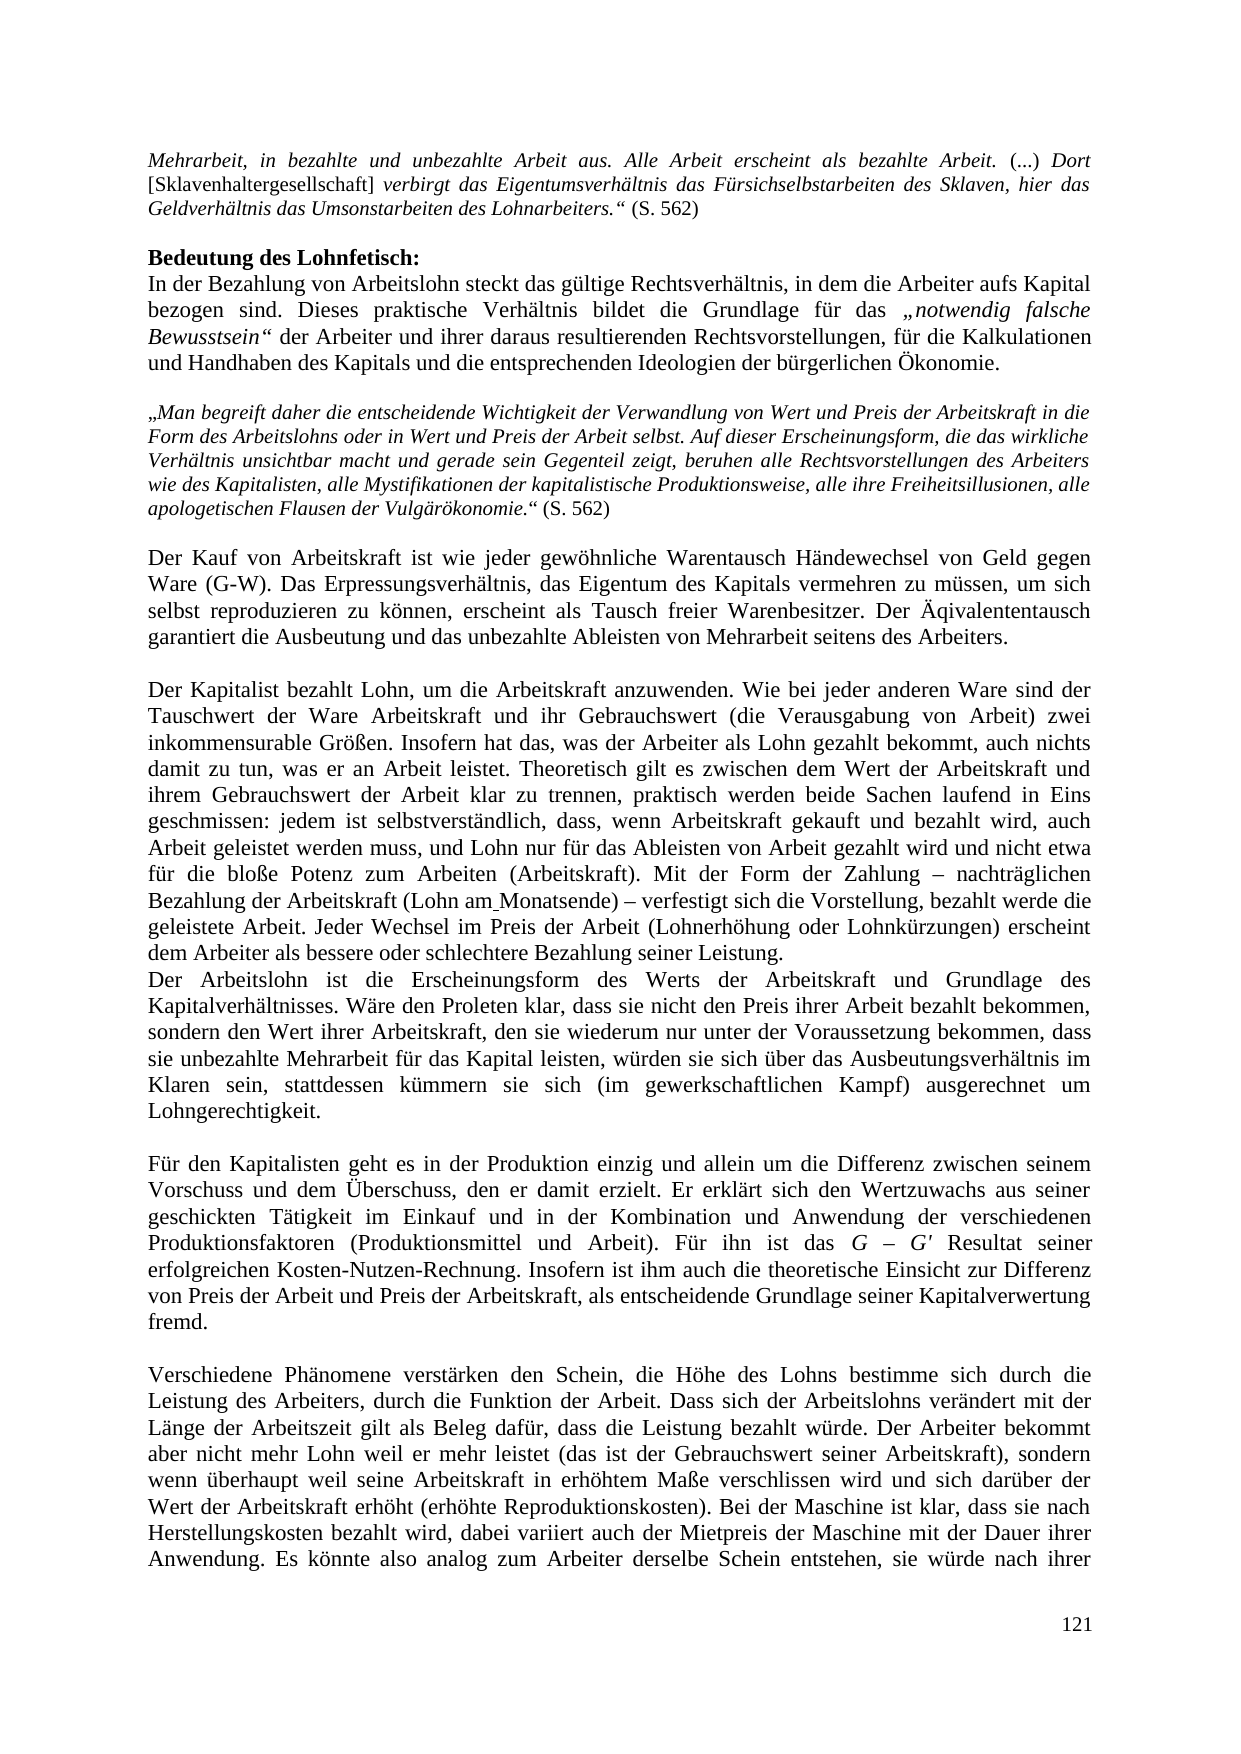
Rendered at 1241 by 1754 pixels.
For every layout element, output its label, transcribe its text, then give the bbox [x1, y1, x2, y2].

text Der Arbeitslohn ist die Erscheinungsform des Werts der Arbeitskraft und Grundlage des Kapitalverhältnisses. Wäre den Proleten klar, dass sie nicht den Preis ihrer Arbeit bezahlt bekommen, sondern den Wert ihrer Arbeitskraft, den sie wiederum nur unter der Voraussetzung bekommen, dass sie unbezahlte Mehrarbeit für das Kapital leisten, würden sie sich über das Ausbeutungsverhältnis im Klaren sein, stattdessen kümmern sie sich (im gewerkschaftlichen Kampf) ausgerechnet um Lohngerechtigkeit. [148, 966, 1093, 1124]
text „Man begreift daher die entscheidende Wichtigkeit der Verwandlung von Wert und Preis der Arbeitskraft in die Form des Arbeitslohns oder in Wert und Preis der Arbeit selbst. Auf dieser Erscheinungsform, die das wirkliche Verhältnis unsichtbar macht und gerade sein Gegenteil zeigt, beruhen alle Rechtsvorstellungen des Arbeiters wie des Kapitalisten, alle Mystifikationen der kapitalistische Produktionsweise, alle ihre Freiheitsillusionen, alle apologetischen Flausen der Vulgärökonomie.“ (S. 562) [148, 400, 1093, 520]
text Der Kauf von Arbeitskraft ist wie jeder gewöhnliche Warentausch Händewechsel von Geld gegen Ware (G-W). Das Erpressungsverhältnis, das Eigentum des Kapitals vermehren zu müssen, um sich selbst reproduzieren zu können, erscheint als Tausch freier Warenbesitzer. Der Äqivalententausch garantiert die Ausbeutung und das unbezahlte Ableisten von Mehrarbeit seitens des Arbeiters. [148, 544, 1093, 649]
text Verschiedene Phänomene verstärken den Schein, die Höhe des Lohns bestimme sich durch die Leistung des Arbeiters, durch die Funktion der Arbeit. Dass sich der Arbeitslohns verändert mit der Länge der Arbeitszeit gilt als Beleg dafür, dass die Leistung bezahlt würde. Der Arbeiter bekommt aber nicht mehr Lohn weil er mehr leistet (das ist der Gebrauchswert seiner Arbeitskraft), sondern wenn überhaupt weil seine Arbeitskraft in erhöhtem Maße verschlissen wird und sich darüber der Wert der Arbeitskraft erhöht (erhöhte Reproduktionskosten). Bei der Maschine ist klar, dass sie nach Herstellungskosten bezahlt wird, dabei variiert auch der Mietpreis der Maschine mit der Dauer ihrer Anwendung. Es könnte also analog zum Arbeiter derselbe Schein entstehen, sie würde nach ihrer [148, 1361, 1093, 1572]
text Für den Kapitalisten geht es in der Produktion einzig und allein um die Differenz zwischen seinem Vorschuss und dem Überschuss, den er damit erzielt. Er erklärt sich den Wertzuwachs aus seiner geschickten Tätigkeit im Einkauf und in der Kombination und Anwendung der verschiedenen Produktionsfaktoren (Produktionsmittel und Arbeit). Für ihn ist das G – G' Resultat seiner erfolgreichen Kosten-Nutzen-Rechnung. Insofern ist ihm auch die theoretische Einsicht zur Differenz von Preis der Arbeit und Preis der Arbeitskraft, als entscheidende Grundlage seiner Kapitalverwertung fremd. [148, 1150, 1093, 1335]
text Mehrarbeit, in bezahlte und unbezahlte Arbeit aus. Alle Arbeit erscheint als bezahlte Arbeit. (...) Dort [Sklavenhaltergesellschaft] verbirgt das Eigentumsverhältnis das Fürsichselbstarbeiten des Sklaven, hier das Geldverhältnis das Umsonstarbeiten des Lohnarbeiters.“ (S. 562) [148, 148, 1093, 220]
text In der Bezahlung von Arbeitslohn steckt das gültige Rechtsverhältnis, in dem die Arbeiter aufs Kapital bezogen sind. Dieses praktische Verhältnis bildet die Grundlage für das „notwendig falsche Bewusstsein“ der Arbeiter und ihrer daraus resultierenden Rechtsvorstellungen, für die Kalkulationen und Handhaben des Kapitals und die entsprechenden Ideologien der bürgerlichen Ökonomie. [148, 270, 1093, 376]
text Der Kapitalist bezahlt Lohn, um die Arbeitskraft anzuwenden. Wie bei jeder anderen Ware sind der Tauschwert der Ware Arbeitskraft und ihr Gebrauchswert (die Verausgabung von Arbeit) zwei inkommensurable Größen. Insofern hat das, was der Arbeiter als Lohn gezahlt bekommt, auch nichts damit zu tun, was er an Arbeit leistet. Theoretisch gilt es zwischen dem Wert der Arbeitskraft und ihrem Gebrauchswert der Arbeit klar zu trennen, praktisch werden beide Sachen laufend in Eins geschmissen: jedem ist selbstverständlich, dass, wenn Arbeitskraft gekauft und bezahlt wird, auch Arbeit geleistet werden muss, und Lohn nur für das Ableisten von Arbeit gezahlt wird und nicht etwa für die bloße Potenz zum Arbeiten (Arbeitskraft). Mit der Form der Zahlung – nachträglichen Bezahlung der Arbeitskraft (Lohn am Monatsende) – verfestigt sich die Vorstellung, bezahlt werde die geleistete Arbeit. Jeder Wechsel im Preis der Arbeit (Lohnerhöhung oder Lohnkürzungen) erscheint dem Arbeiter als bessere oder schlechtere Bezahlung seiner Leistung. [148, 676, 1093, 966]
text Bedeutung des Lohnfetisch: [148, 244, 1093, 270]
